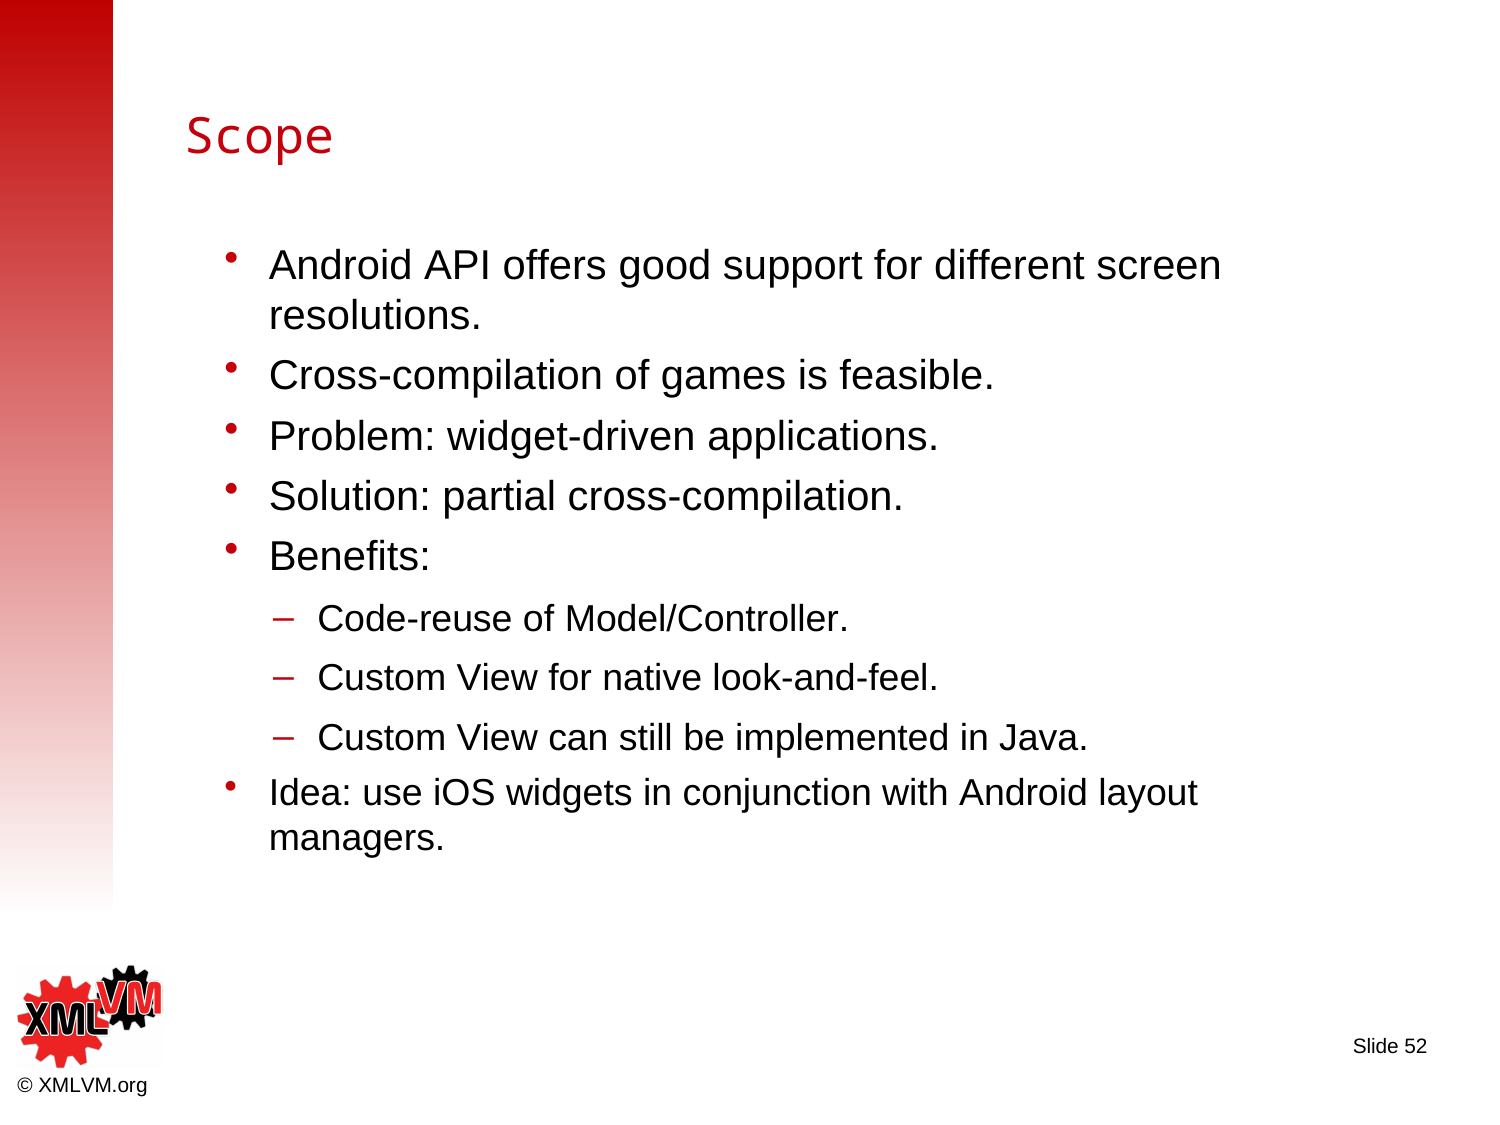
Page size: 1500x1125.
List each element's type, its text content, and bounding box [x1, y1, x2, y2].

list Android API offers good support for different screen resolutions. Cross-compilation of games is feasible. Problem: widget-driven applications. Solution: partial cross-compilation. Benefits: Code-reuse of Model/Controller. Custom View for native look-and-feel. Custom View can still be implemented in Java. Idea: use iOS widgets in conjunction with Android layout managers. [224, 237, 1359, 986]
title Scope [170, 74, 1447, 200]
picture [16, 964, 164, 1069]
